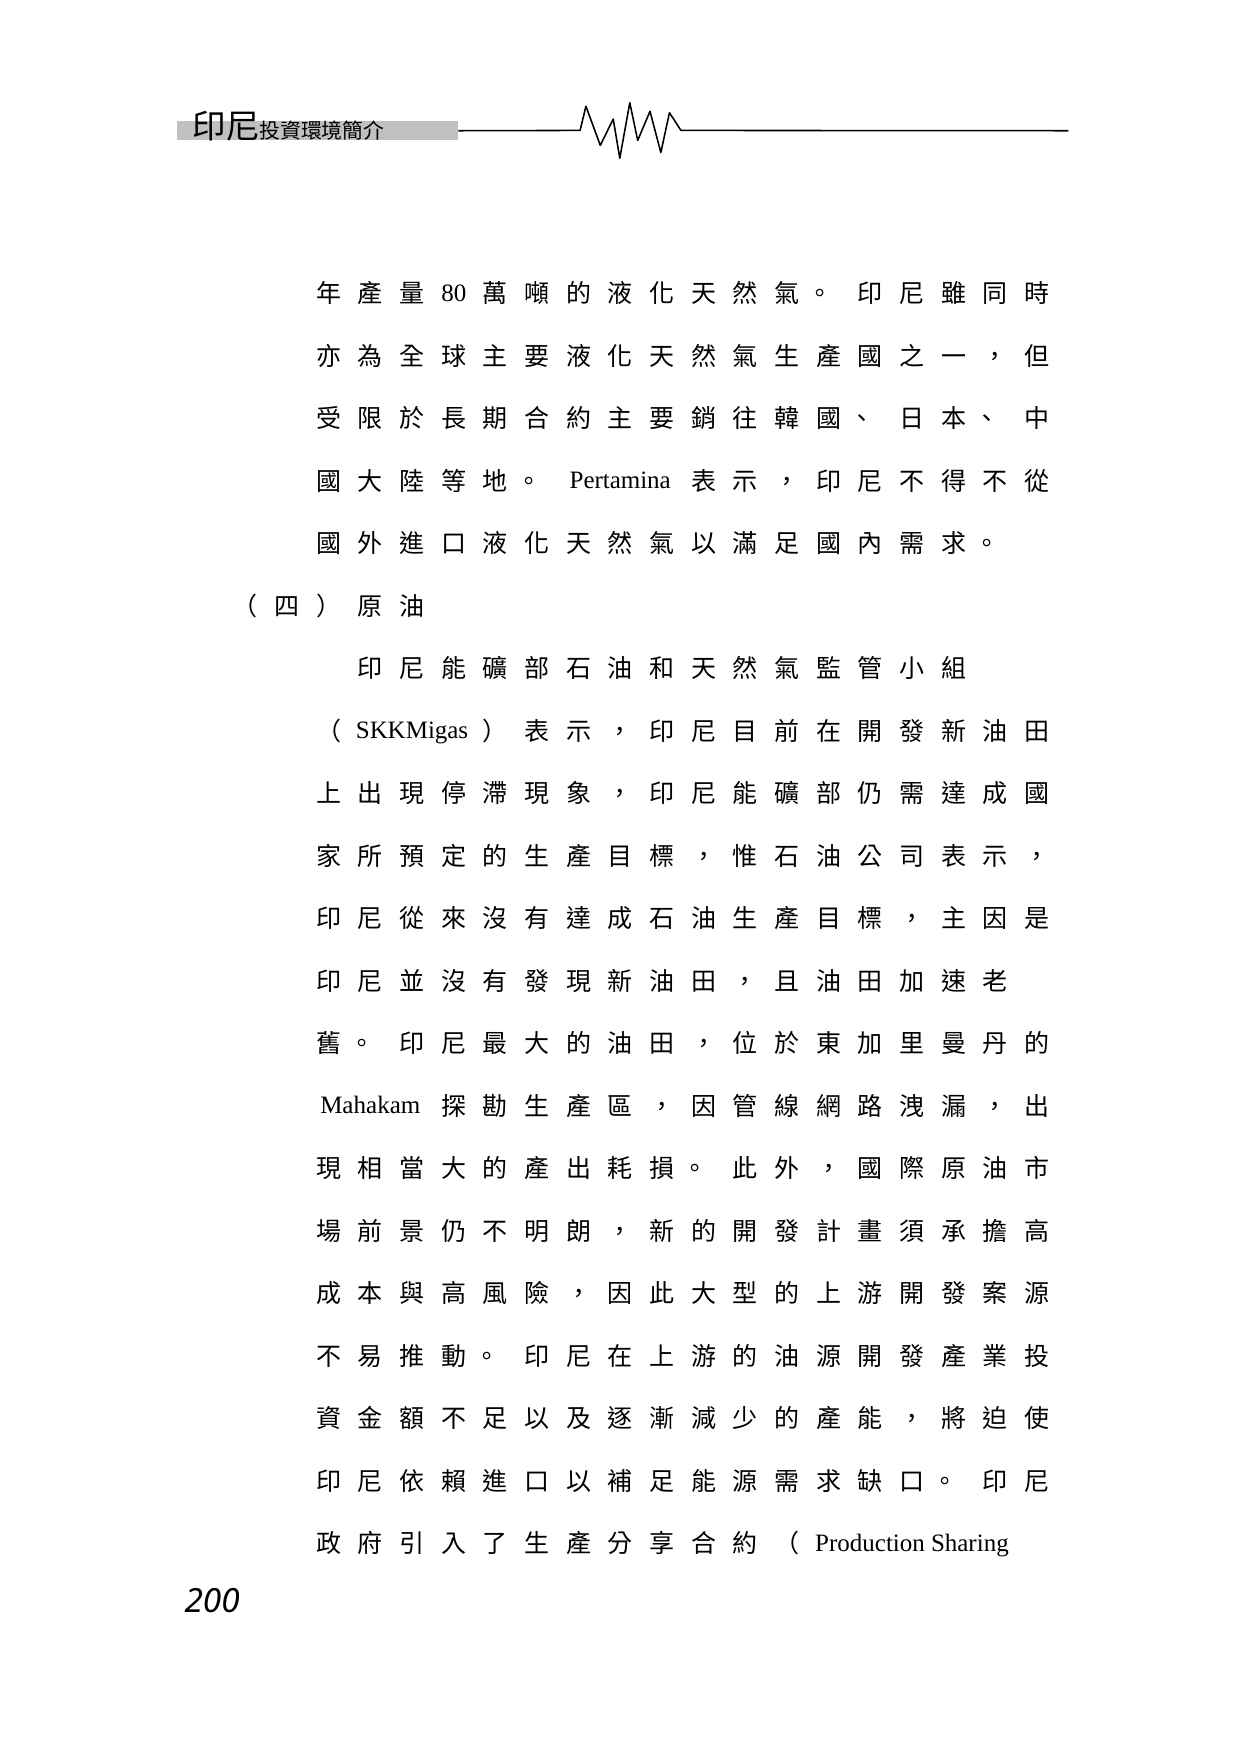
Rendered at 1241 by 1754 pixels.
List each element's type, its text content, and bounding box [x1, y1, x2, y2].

text 年產量80萬噸的液化天然氣。印尼雖同時亦為全球主要液化天然氣生產國之一，但受限於長期合約主要銷往韓國、日本、中國大陸等地。Pertamina表示，印尼不得不從國外進口液化天然氣以滿足國內需求。 [281, 250, 1058, 563]
text （四）原油 [207, 563, 1058, 625]
text 印尼能礦部石油和天然氣監管小組（SKKMigas）表示，印尼目前在開發新油田上出現停滯現象，印尼能礦部仍需達成國家所預定的生產目標，惟石油公司表示，印尼從來沒有達成石油生產目標，主因是印尼並沒有發現新油田，且油田加速老舊。印尼最大的油田，位於東加里曼丹的Mahakam探勘生產區，因管線網路洩漏，出現相當大的產出耗損。此外，國際原油市場前景仍不明朗，新的開發計畫須承擔高成本與高風險，因此大型的上游開發案源不易推動。印尼在上游的油源開發產業投資金額不足以及逐漸減少的產能，將迫使印尼依賴進口以補足能源需求缺口。印尼政府引入了生產分享合約（Production Sharing [281, 625, 1058, 1563]
